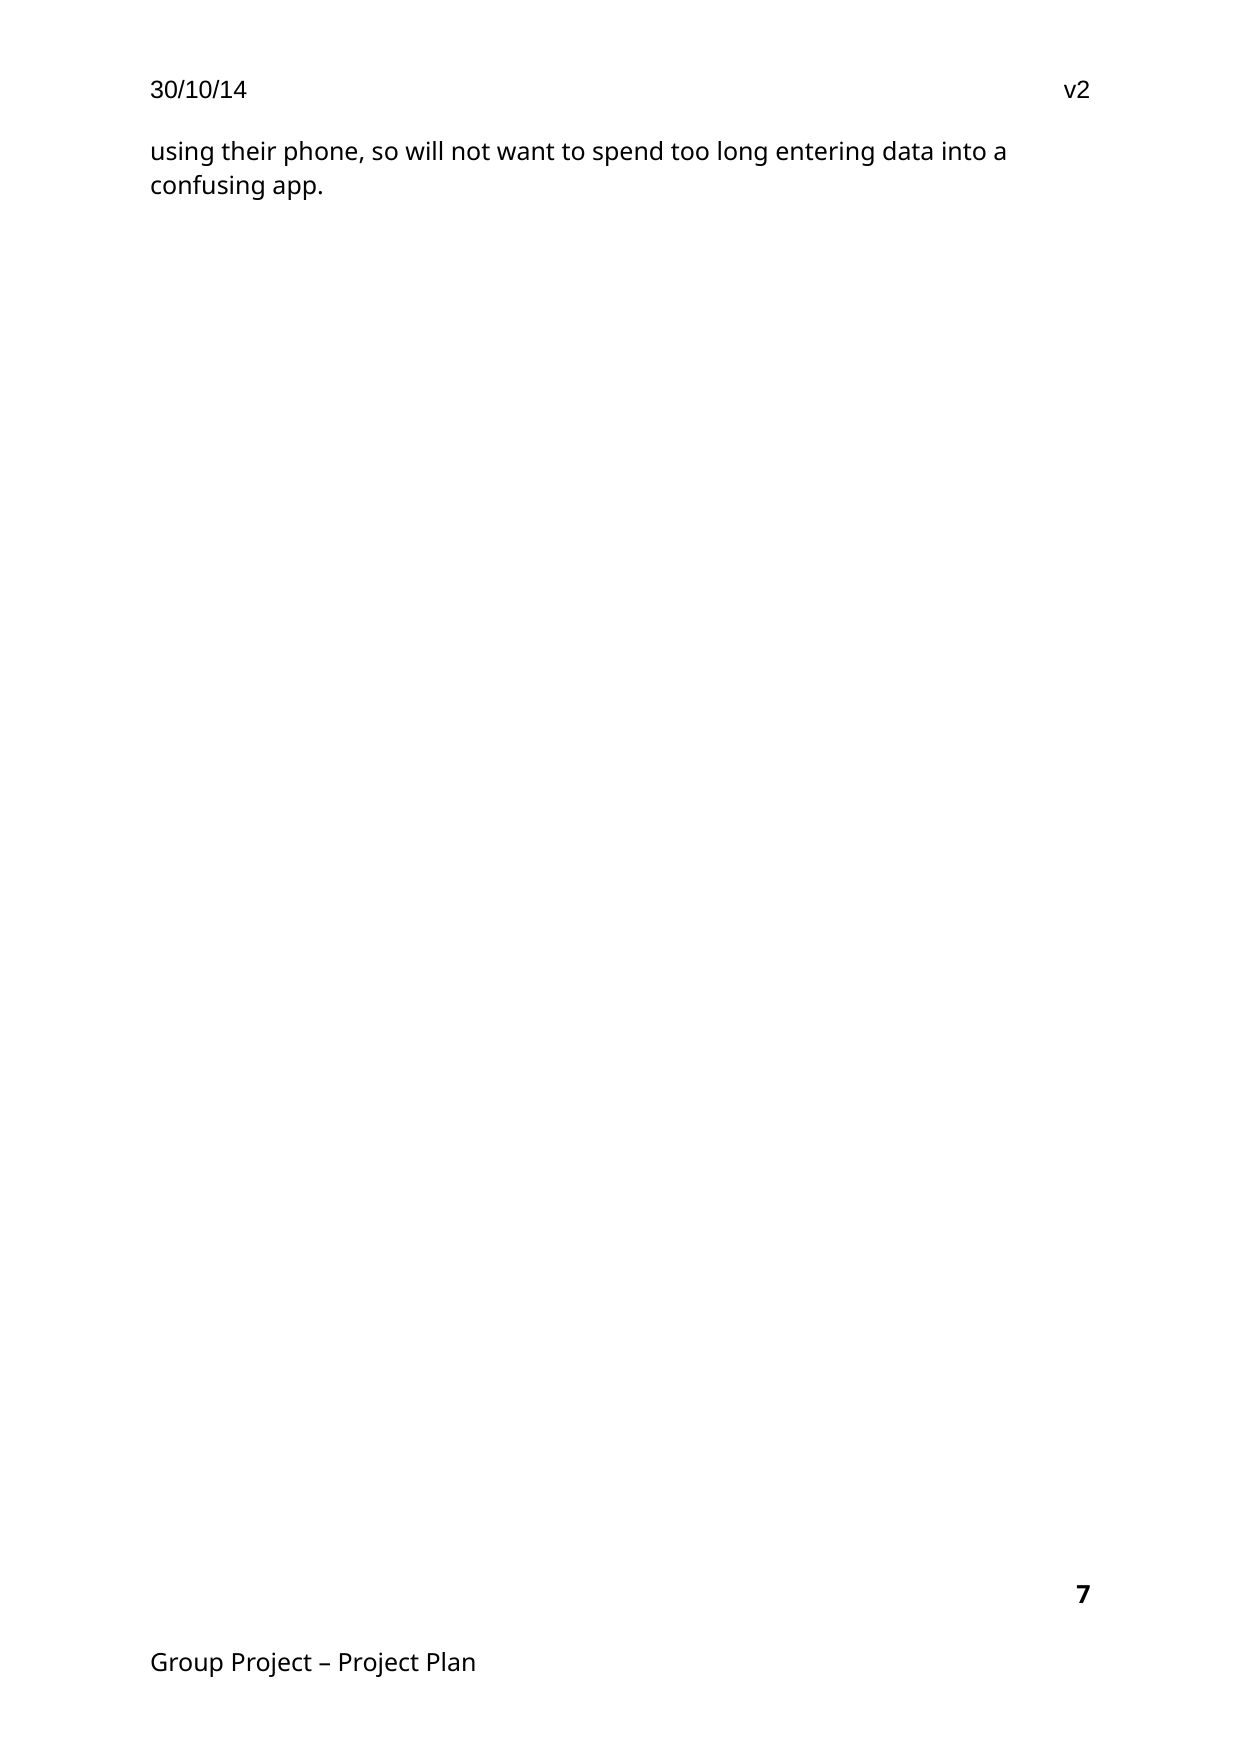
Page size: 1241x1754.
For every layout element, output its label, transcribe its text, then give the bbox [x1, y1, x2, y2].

list using their phone, so will not want to spend too long entering data into a confusing app. [150, 133, 1090, 201]
